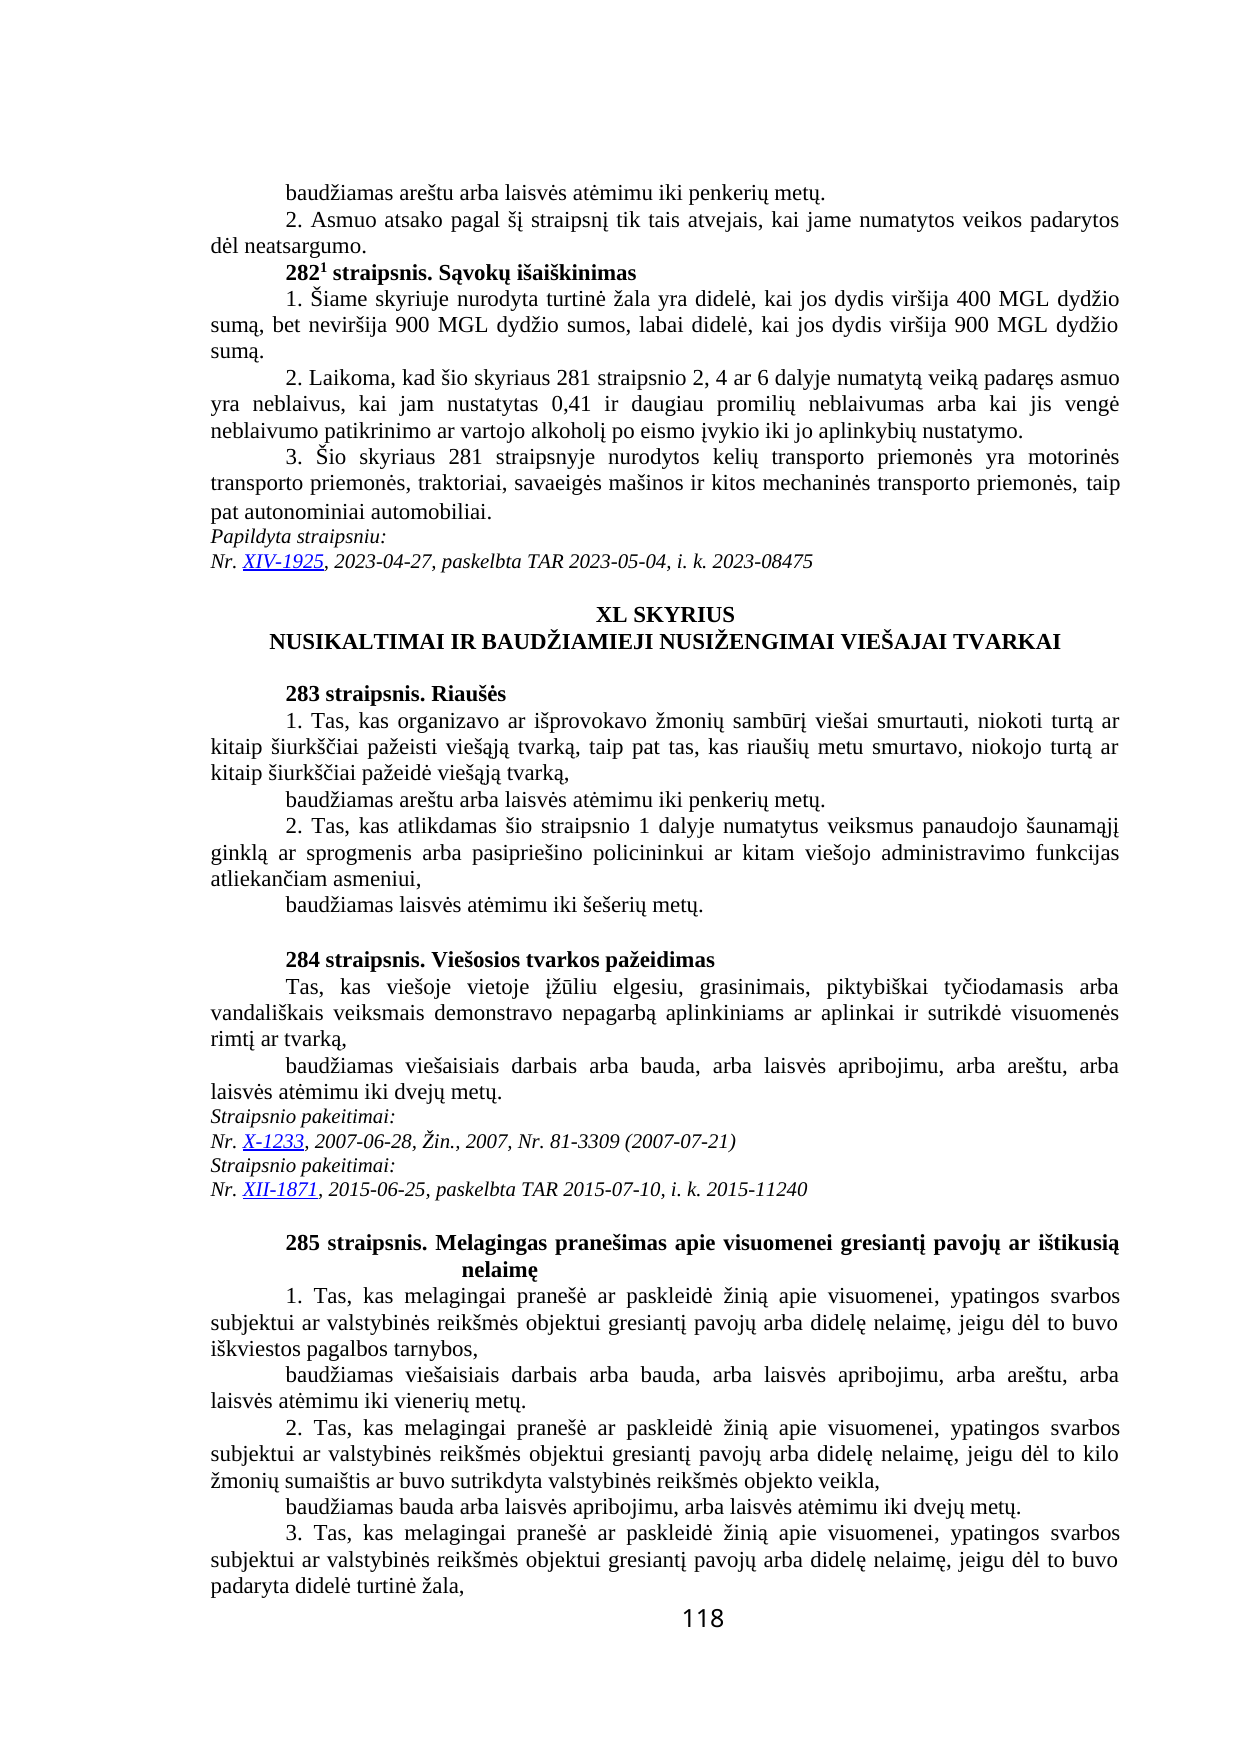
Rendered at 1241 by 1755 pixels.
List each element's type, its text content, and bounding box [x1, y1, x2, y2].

text 3. Šio skyriaus 281 straipsnyje nurodytos kelių transporto priemonės yra motorinės transporto priemonės, traktoriai, savaeigės mašinos ir kitos mechaninės transporto priemonės, taip pat autonominiai automobiliai. [210, 443, 1120, 524]
text Tas, kas viešoje vietoje įžūliu elgesiu, grasinimais, piktybiškai tyčiodamasis arba vandališkais veiksmais demonstravo nepagarbą aplinkiniams ar aplinkai ir sutrikdė visuomenės rimtį ar tvarką, [210, 973, 1120, 1052]
text XL SKYRIUS [210, 601, 1120, 628]
text Nr. X-1233, 2007-06-28, Žin., 2007, Nr. 81-3309 (2007-07-21) [210, 1128, 1120, 1153]
text 2. Asmuo atsako pagal šį straipsnį tik tais atvejais, kai jame numatytos veikos padarytos dėl neatsargumo. [210, 206, 1120, 258]
text 2. Laikoma, kad šio skyriaus 281 straipsnio 2, 4 ar 6 dalyje numatytą veiką padaręs asmuo yra neblaivus, kai jam nustatytas 0,41 ir daugiau promilių neblaivumas arba kai jis vengė neblaivumo patikrinimo ar vartojo alkoholį po eismo įvykio iki jo aplinkybių nustatymo. [210, 364, 1120, 443]
text 2. Tas, kas atlikdamas šio straipsnio 1 dalyje numatytus veiksmus panaudojo šaunamąjį ginklą ar sprogmenis arba pasipriešino policininkui ar kitam viešojo administravimo funkcijas atliekančiam asmeniui, [210, 812, 1120, 891]
text 2821 straipsnis. Sąvokų išaiškinimas [210, 258, 1120, 285]
text Straipsnio pakeitimai: [210, 1153, 1120, 1177]
text 1. Šiame skyriuje nurodyta turtinė žala yra didelė, kai jos dydis viršija 400 MGL dydžio sumą, bet neviršija 900 MGL dydžio sumos, labai didelė, kai jos dydis viršija 900 MGL dydžio sumą. [210, 285, 1120, 364]
text NUSIKALTIMAI IR BAUDŽIAMIEJI NUSIŽENGIMAI VIEŠAJAI TVARKAI [210, 628, 1120, 654]
text 284 straipsnis. Viešosios tvarkos pažeidimas [210, 946, 1120, 973]
text 283 straipsnis. Riaušės [210, 680, 1120, 707]
text Papildyta straipsniu: [210, 524, 1120, 548]
text baudžiamas areštu arba laisvės atėmimu iki penkerių metų. [210, 786, 1120, 812]
text 1. Tas, kas organizavo ar išprovokavo žmonių sambūrį viešai smurtauti, niokoti turtą ar kitaip šiurkščiai pažeisti viešąją tvarką, taip pat tas, kas riaušių metu smurtavo, niokojo turtą ar kitaip šiurkščiai pažeidė viešąją tvarką, [210, 707, 1120, 786]
text 1. Tas, kas melagingai pranešė ar paskleidė žinią apie visuomenei, ypatingos svarbos subjektui ar valstybinės reikšmės objektui gresiantį pavojų arba didelę nelaimę, jeigu dėl to buvo iškviestos pagalbos tarnybos, [210, 1282, 1120, 1361]
text 2. Tas, kas melagingai pranešė ar paskleidė žinią apie visuomenei, ypatingos svarbos subjektui ar valstybinės reikšmės objektui gresiantį pavojų arba didelę nelaimę, jeigu dėl to kilo žmonių sumaištis ar buvo sutrikdyta valstybinės reikšmės objekto veikla, [210, 1414, 1120, 1493]
text 285 straipsnis. Melagingas pranešimas apie visuomenei gresiantį pavojų ar ištikusią nelaimę [285, 1229, 1120, 1282]
text Nr. XII-1871, 2015-06-25, paskelbta TAR 2015-07-10, i. k. 2015-11240 [210, 1177, 1120, 1201]
text baudžiamas viešaisiais darbais arba bauda, arba laisvės apribojimu, arba areštu, arba laisvės atėmimu iki dvejų metų. [210, 1052, 1120, 1104]
text baudžiamas laisvės atėmimu iki šešerių metų. [210, 891, 1120, 918]
text baudžiamas bauda arba laisvės apribojimu, arba laisvės atėmimu iki dvejų metų. [210, 1493, 1120, 1519]
text 3. Tas, kas melagingai pranešė ar paskleidė žinią apie visuomenei, ypatingos svarbos subjektui ar valstybinės reikšmės objektui gresiantį pavojų arba didelę nelaimę, jeigu dėl to buvo padaryta didelė turtinė žala, [210, 1519, 1120, 1598]
text baudžiamas areštu arba laisvės atėmimu iki penkerių metų. [210, 179, 1120, 206]
text Straipsnio pakeitimai: [210, 1104, 1120, 1128]
text Nr. XIV-1925, 2023-04-27, paskelbta TAR 2023-05-04, i. k. 2023-08475 [210, 548, 1120, 573]
text baudžiamas viešaisiais darbais arba bauda, arba laisvės apribojimu, arba areštu, arba laisvės atėmimu iki vienerių metų. [210, 1361, 1120, 1414]
